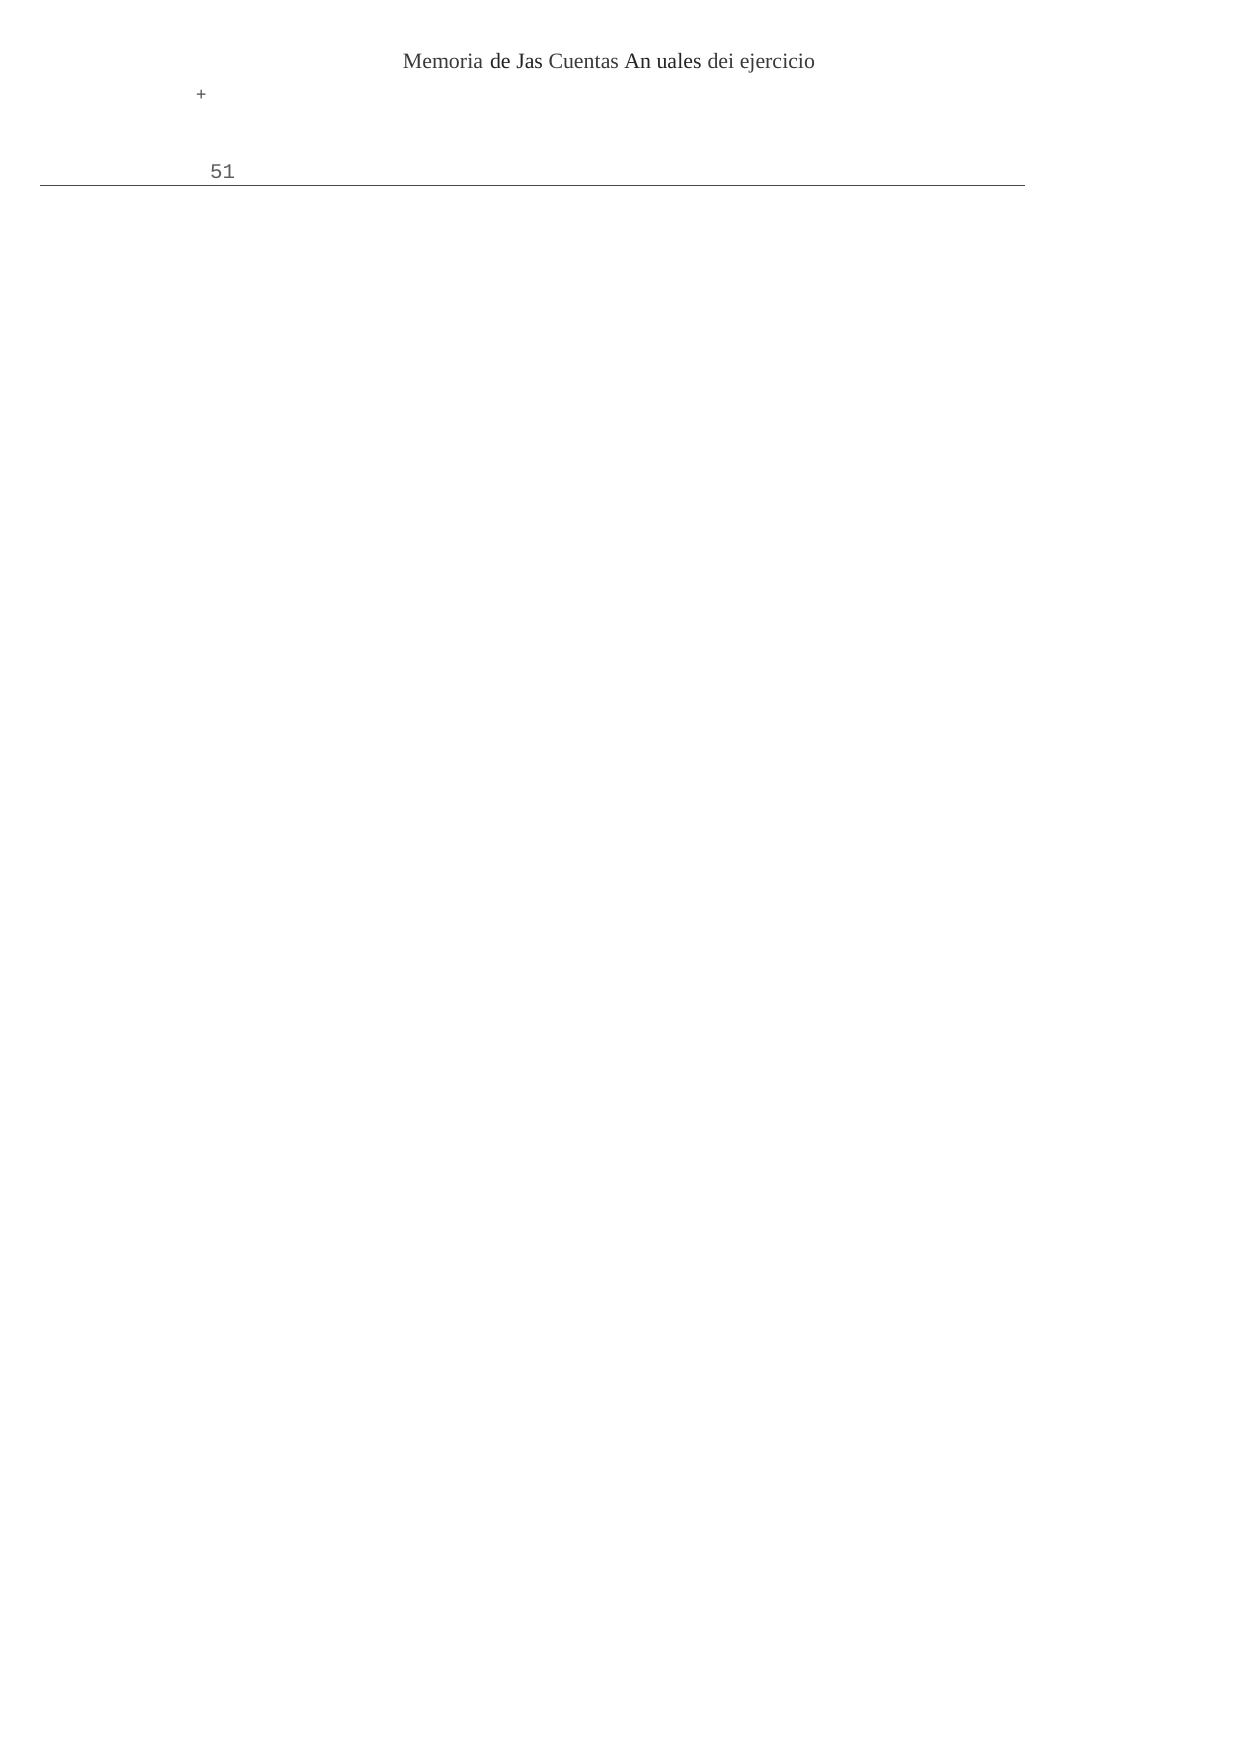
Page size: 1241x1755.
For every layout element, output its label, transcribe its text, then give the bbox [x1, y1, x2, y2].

text 51 [39, 161, 235, 184]
